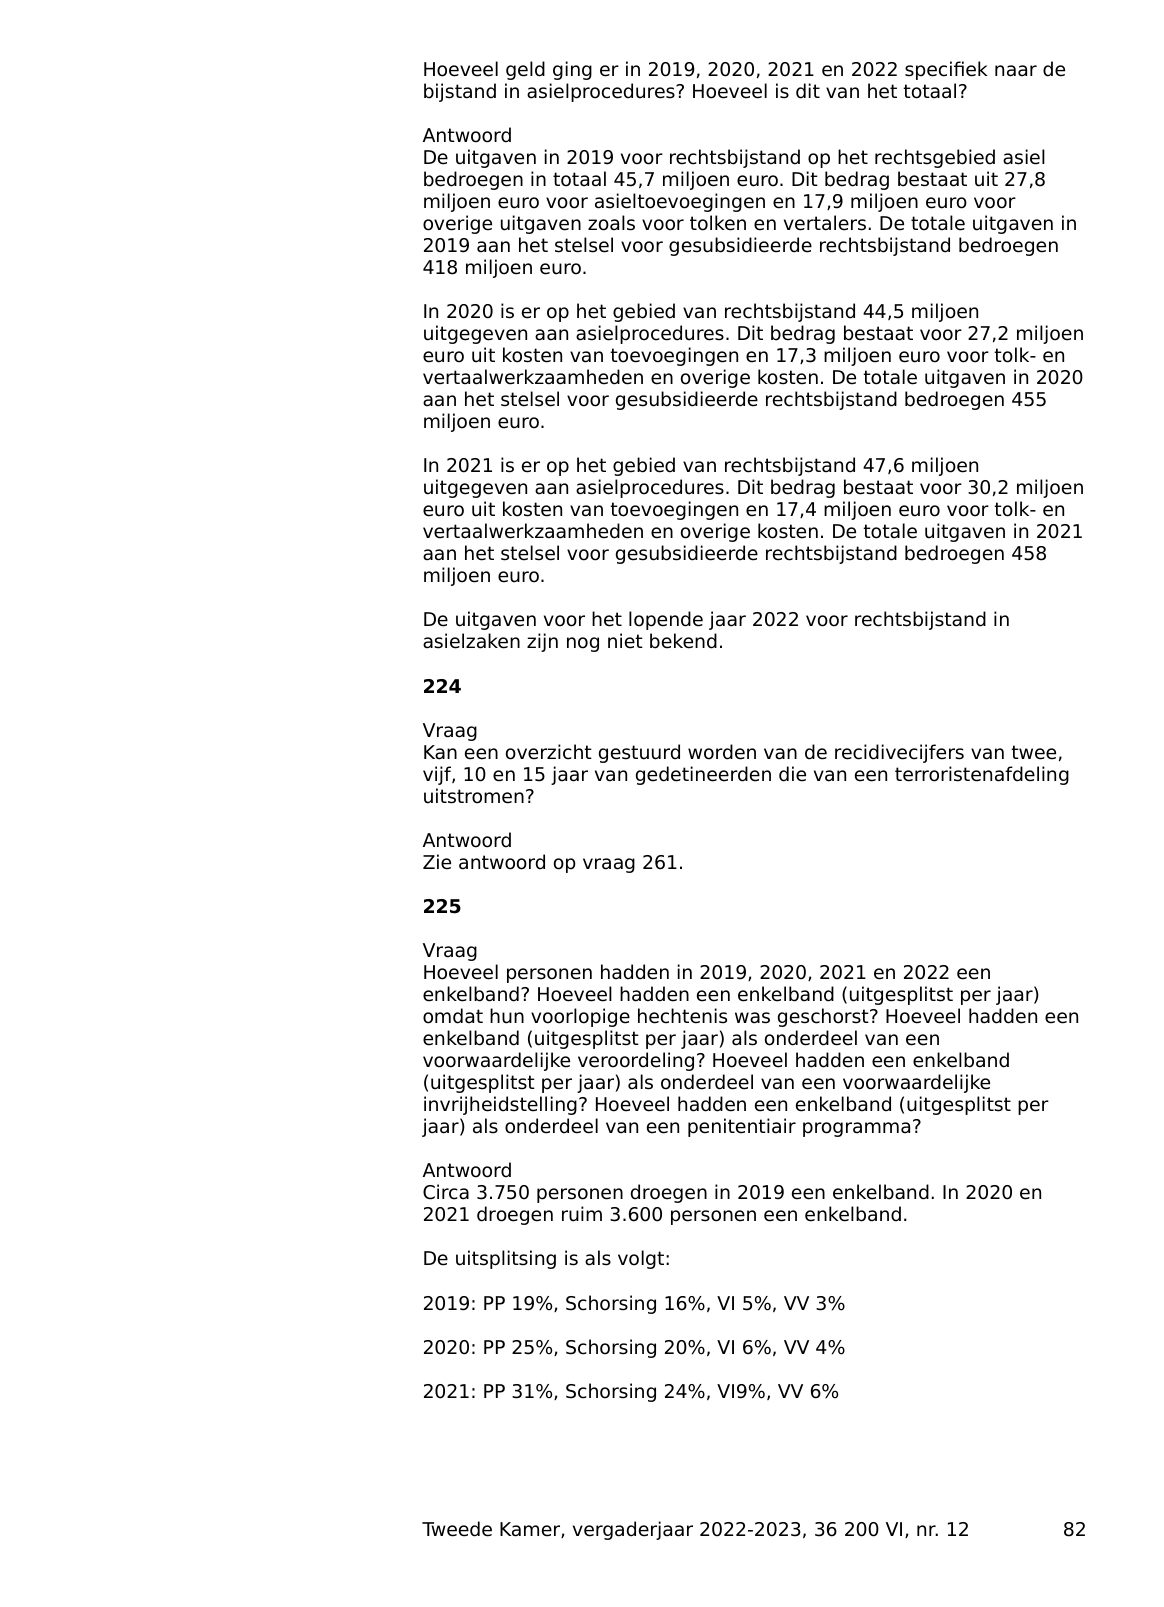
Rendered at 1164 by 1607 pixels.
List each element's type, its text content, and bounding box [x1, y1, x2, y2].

text Vraag [422, 940, 1087, 962]
text Antwoord [422, 125, 1087, 147]
text In 2020 is er op het gebied van rechtsbijstand 44,5 miljoen uitgegeven aan asielprocedures. Dit bedrag bestaat voor 27,2 miljoen euro uit kosten van toevoegingen en 17,3 miljoen euro voor tolk- en vertaalwerkzaamheden en overige kosten. De totale uitgaven in 2020 aan het stelsel voor gesubsidieerde rechtsbijstand bedroegen 455 miljoen euro. [422, 301, 1087, 433]
subtitle 225 [422, 896, 1087, 918]
text De uitgaven in 2019 voor rechtsbijstand op het rechtsgebied asiel bedroegen in totaal 45,7 miljoen euro. Dit bedrag bestaat uit 27,8 miljoen euro voor asieltoevoegingen en 17,9 miljoen euro voor overige uitgaven zoals voor tolken en vertalers. De totale uitgaven in 2019 aan het stelsel voor gesubsidieerde rechtsbijstand bedroegen 418 miljoen euro. [422, 147, 1087, 279]
text In 2021 is er op het gebied van rechtsbijstand 47,6 miljoen uitgegeven aan asielprocedures. Dit bedrag bestaat voor 30,2 miljoen euro uit kosten van toevoegingen en 17,4 miljoen euro voor tolk- en vertaalwerkzaamheden en overige kosten. De totale uitgaven in 2021 aan het stelsel voor gesubsidieerde rechtsbijstand bedroegen 458 miljoen euro. [422, 455, 1087, 587]
text Vraag [422, 720, 1087, 742]
text 2020: PP 25%, Schorsing 20%, VI 6%, VV 4% [422, 1337, 1087, 1358]
text Antwoord [422, 830, 1087, 852]
subtitle 224 [422, 676, 1087, 697]
text Antwoord [422, 1160, 1087, 1182]
text De uitgaven voor het lopende jaar 2022 voor rechtsbijstand in asielzaken zijn nog niet bekend. [422, 609, 1087, 653]
text De uitsplitsing is als volgt: [422, 1248, 1087, 1270]
text Kan een overzicht gestuurd worden van de recidivecijfers van twee, vijf, 10 en 15 jaar van gedetineerden die van een terroristenafdeling uitstromen? [422, 742, 1087, 808]
text Zie antwoord op vraag 261. [422, 852, 1087, 874]
text 2021: PP 31%, Schorsing 24%, VI9%, VV 6% [422, 1381, 1087, 1403]
text Circa 3.750 personen droegen in 2019 een enkelband. In 2020 en 2021 droegen ruim 3.600 personen een enkelband. [422, 1182, 1087, 1226]
text Hoeveel geld ging er in 2019, 2020, 2021 en 2022 specifiek naar de bijstand in asielprocedures? Hoeveel is dit van het totaal? [422, 59, 1087, 103]
text Hoeveel personen hadden in 2019, 2020, 2021 en 2022 een enkelband? Hoeveel hadden een enkelband (uitgesplitst per jaar) omdat hun voorlopige hechtenis was geschorst? Hoeveel hadden een enkelband (uitgesplitst per jaar) als onderdeel van een voorwaardelijke veroordeling? Hoeveel hadden een enkelband (uitgesplitst per jaar) als onderdeel van een voorwaardelijke invrijheidstelling? Hoeveel hadden een enkelband (uitgesplitst per jaar) als onderdeel van een penitentiair programma? [422, 962, 1087, 1138]
text 2019: PP 19%, Schorsing 16%, VI 5%, VV 3% [422, 1292, 1087, 1314]
